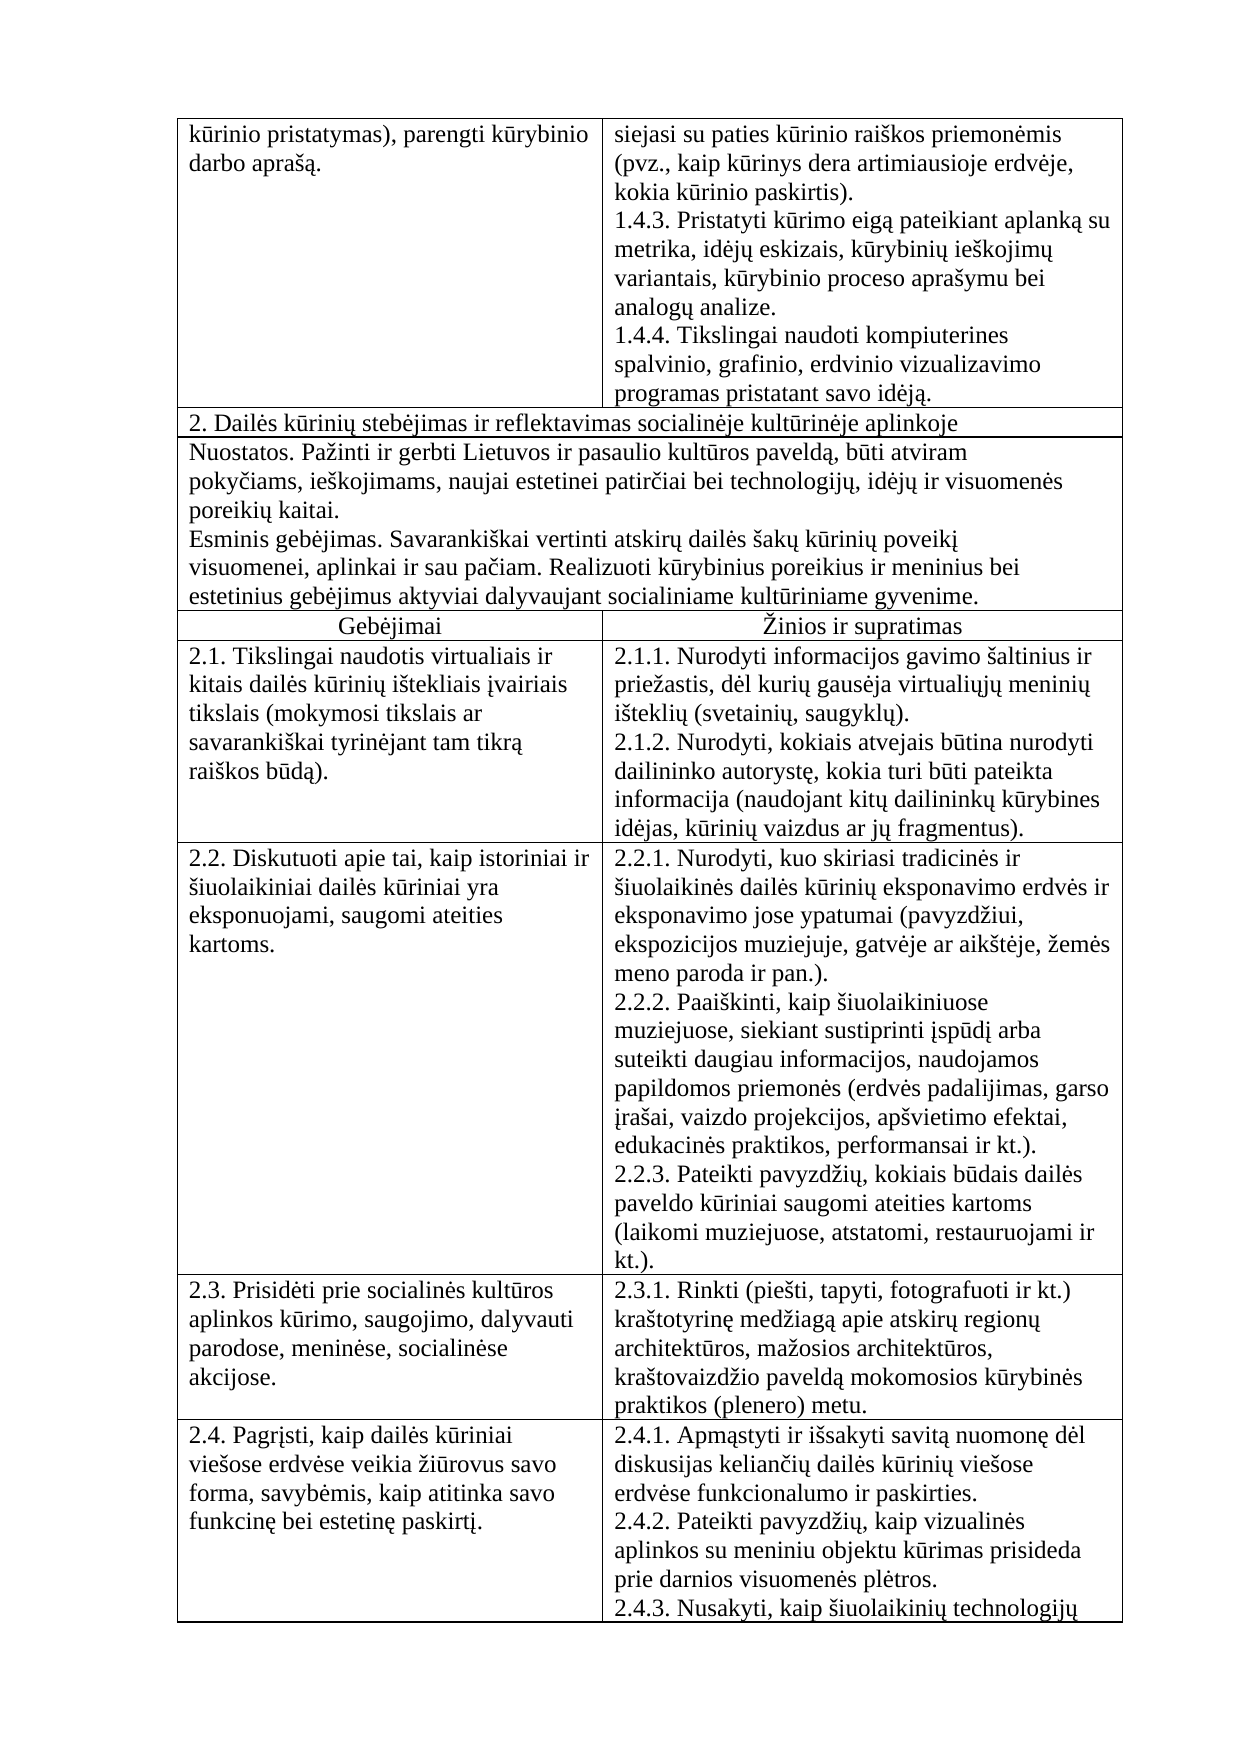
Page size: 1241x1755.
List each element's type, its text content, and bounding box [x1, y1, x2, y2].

table_cell Nuostatos. Pažinti ir gerbti Lietuvos ir pasaulio kultūros paveldą, būti atviram pokyčiams, ieškojimams, naujai estetinei patirčiai bei technologijų, idėjų ir visuomenės poreikių kaitai. Esminis gebėjimas. Savarankiškai vertinti atskirų dailės šakų kūrinių poveikį visuomenei, aplinkai ir sau pačiam. Realizuoti kūrybinius poreikius ir meninius bei estetinius gebėjimus aktyviai dalyvaujant socialiniame kultūriniame gyvenime. [178, 438, 1076, 610]
table_cell 2.3.1. Rinkti (piešti, tapyti, fotografuoti ir kt.) kraštotyrinę medžiagą apie atskirų regionų architektūros, mažosios architektūros, kraštovaizdžio paveldą mokomosios kūrybinės praktikos (plenero) metu. [603, 1275, 1122, 1419]
table_cell 2.2.1. Nurodyti, kuo skiriasi tradicinės ir šiuolaikinės dailės kūrinių eksponavimo erdvės ir eksponavimo jose ypatumai (pavyzdžiui, ekspozicijos muziejuje, gatvėje ar aikštėje, žemės meno paroda ir pan.). 2.2.2. Paaiškinti, kaip šiuolaikiniuose muziejuose, siekiant sustiprinti įspūdį arba suteikti daugiau informacijos, naudojamos papildomos priemonės (erdvės padalijimas, garso įrašai, vaizdo projekcijos, apšvietimo efektai, edukacinės praktikos, performansai ir kt.). 2.2.3. Pateikti pavyzdžių, kokiais būdais dailės paveldo kūriniai saugomi ateities kartoms (laikomi muziejuose, atstatomi, restauruojami ir kt.). [603, 843, 1122, 1274]
table_cell 2.4. Pagrįsti, kaip dailės kūriniai viešose erdvėse veikia žiūrovus savo forma, savybėmis, kaip atitinka savo funkcinę bei estetinę paskirtį. [178, 1420, 602, 1621]
table_cell Gebėjimai [178, 611, 602, 640]
table_cell siejasi su paties kūrinio raiškos priemonėmis (pvz., kaip kūrinys dera artimiausioje erdvėje, kokia kūrinio paskirtis). 1.4.3. Pristatyti kūrimo eigą pateikiant aplanką su metrika, idėjų eskizais, kūrybinių ieškojimų variantais, kūrybinio proceso aprašymu bei analogų analize. 1.4.4. Tikslingai naudoti kompiuterines spalvinio, grafinio, erdvinio vizualizavimo programas pristatant savo idėją. [603, 119, 1122, 407]
table_cell Žinios ir supratimas [603, 611, 1122, 640]
table_cell 2.1. Tikslingai naudotis virtualiais ir kitais dailės kūrinių ištekliais įvairiais tikslais (mokymosi tikslais ar savarankiškai tyrinėjant tam tikrą raiškos būdą). [178, 641, 602, 842]
table_cell kūrinio pristatymas), parengti kūrybinio darbo aprašą. [178, 119, 602, 407]
table_cell [1076, 438, 1122, 610]
table_cell 2.2. Diskutuoti apie tai, kaip istoriniai ir šiuolaikiniai dailės kūriniai yra eksponuojami, saugomi ateities kartoms. [178, 843, 602, 1274]
table_cell 2.1.1. Nurodyti informacijos gavimo šaltinius ir priežastis, dėl kurių gausėja virtualiųjų meninių išteklių (svetainių, saugyklų). 2.1.2. Nurodyti, kokiais atvejais būtina nurodyti dailininko autorystę, kokia turi būti pateikta informacija (naudojant kitų dailininkų kūrybines idėjas, kūrinių vaizdus ar jų fragmentus). [603, 641, 1122, 842]
table_cell [1076, 408, 1122, 436]
table_cell 2.4.1. Apmąstyti ir išsakyti savitą nuomonę dėl diskusijas keliančių dailės kūrinių viešose erdvėse funkcionalumo ir paskirties. 2.4.2. Pateikti pavyzdžių, kaip vizualinės aplinkos su meniniu objektu kūrimas prisideda prie darnios visuomenės plėtros. 2.4.3. Nusakyti, kaip šiuolaikinių technologijų [603, 1420, 1122, 1621]
table_cell 2. Dailės kūrinių stebėjimas ir reflektavimas socialinėje kultūrinėje aplinkoje [178, 408, 1076, 436]
table_cell 2.3. Prisidėti prie socialinės kultūros aplinkos kūrimo, saugojimo, dalyvauti parodose, meninėse, socialinėse akcijose. [178, 1275, 602, 1419]
